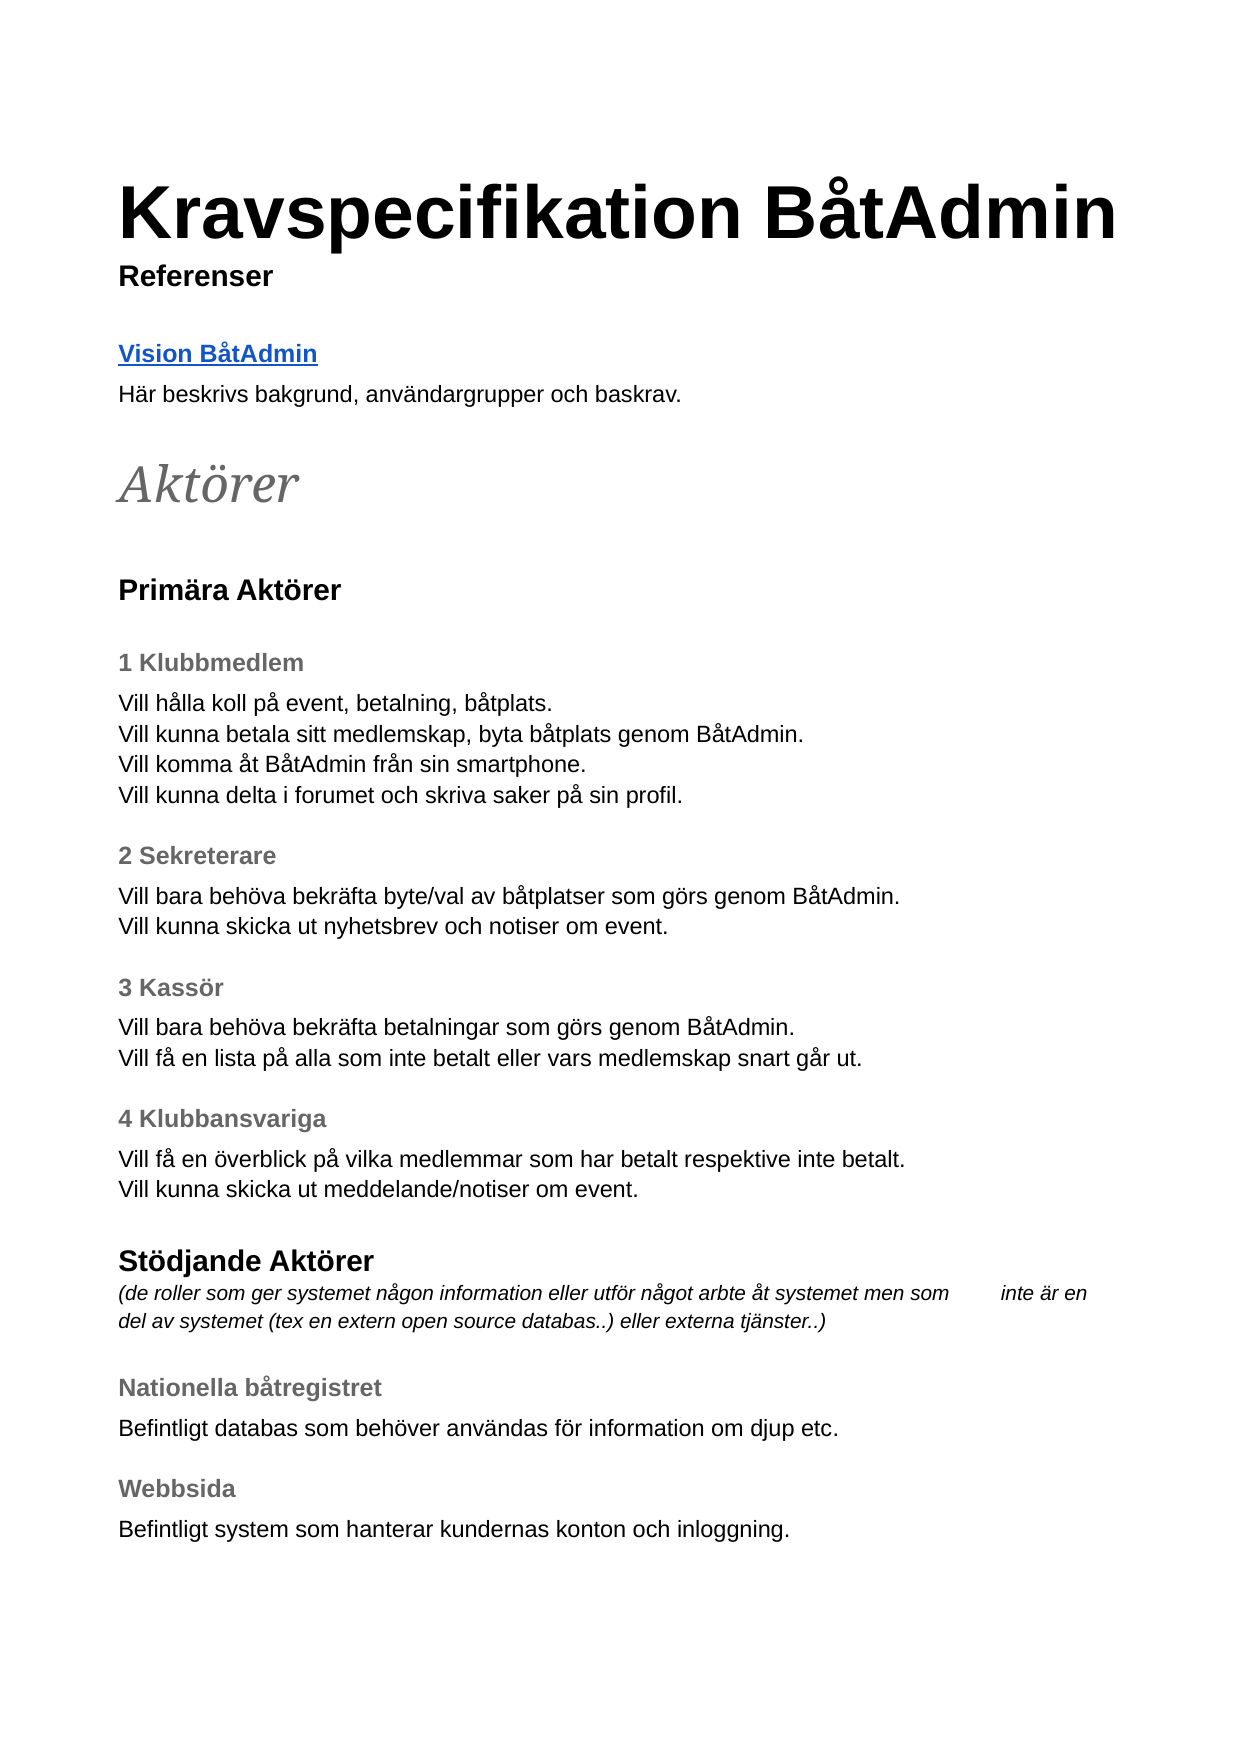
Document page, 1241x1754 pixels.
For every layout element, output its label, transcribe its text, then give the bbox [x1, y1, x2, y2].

subtitle 3 Kassör [118, 972, 1122, 1001]
text Befintligt databas som behöver användas för information om djup etc. [118, 1414, 1122, 1441]
text Här beskrivs bakgrund, användargrupper och baskrav. [118, 381, 1122, 407]
text Vill bara behöva bekräfta betalningar som görs genom BåtAdmin. Vill få en lista på alla som inte betalt eller vars medlemskap snart går ut. [118, 1013, 1122, 1071]
text Aktörer [118, 449, 1122, 517]
text Befintligt system som hanterar kundernas konton och inloggning. [118, 1515, 1122, 1542]
text Vill bara behöva bekräfta byte/val av båtplatser som görs genom BåtAdmin. [118, 882, 1122, 909]
text Vill hålla koll på event, betalning, båtplats. Vill kunna betala sitt medlemskap, byta båtplats genom BåtAdmin. [118, 689, 1122, 747]
subtitle 2 Sekreterare [118, 841, 1122, 870]
text Kravspecifikation BåtAdmin Referenser [118, 168, 1122, 293]
subtitle Vision BåtAdmin [118, 339, 1122, 368]
text Vill få en överblick på vilka medlemmar som har betalt respektive inte betalt. [118, 1145, 1122, 1172]
subtitle 1 Klubbmedlem [118, 648, 1122, 677]
text Vill kunna skicka ut meddelande/notiser om event. [118, 1176, 1122, 1202]
text Vill kunna skicka ut nyhetsbrev och notiser om event. [118, 913, 1122, 939]
subtitle 4 Klubbansvariga [118, 1104, 1122, 1133]
text Vill komma åt BåtAdmin från sin smartphone. Vill kunna delta i forumet och skriva saker på sin profil. [118, 751, 1122, 808]
text Nationella båtregistret [118, 1373, 1122, 1402]
subtitle Webbsida [118, 1474, 1122, 1503]
subtitle Stödjande Aktörer (de roller som ger systemet någon information eller utför något arbte åt systemet men som inte är en del av systemet (tex en extern open source databas..) eller externa tjänster..) [118, 1244, 1122, 1332]
subtitle Primära Aktörer [118, 572, 1122, 606]
